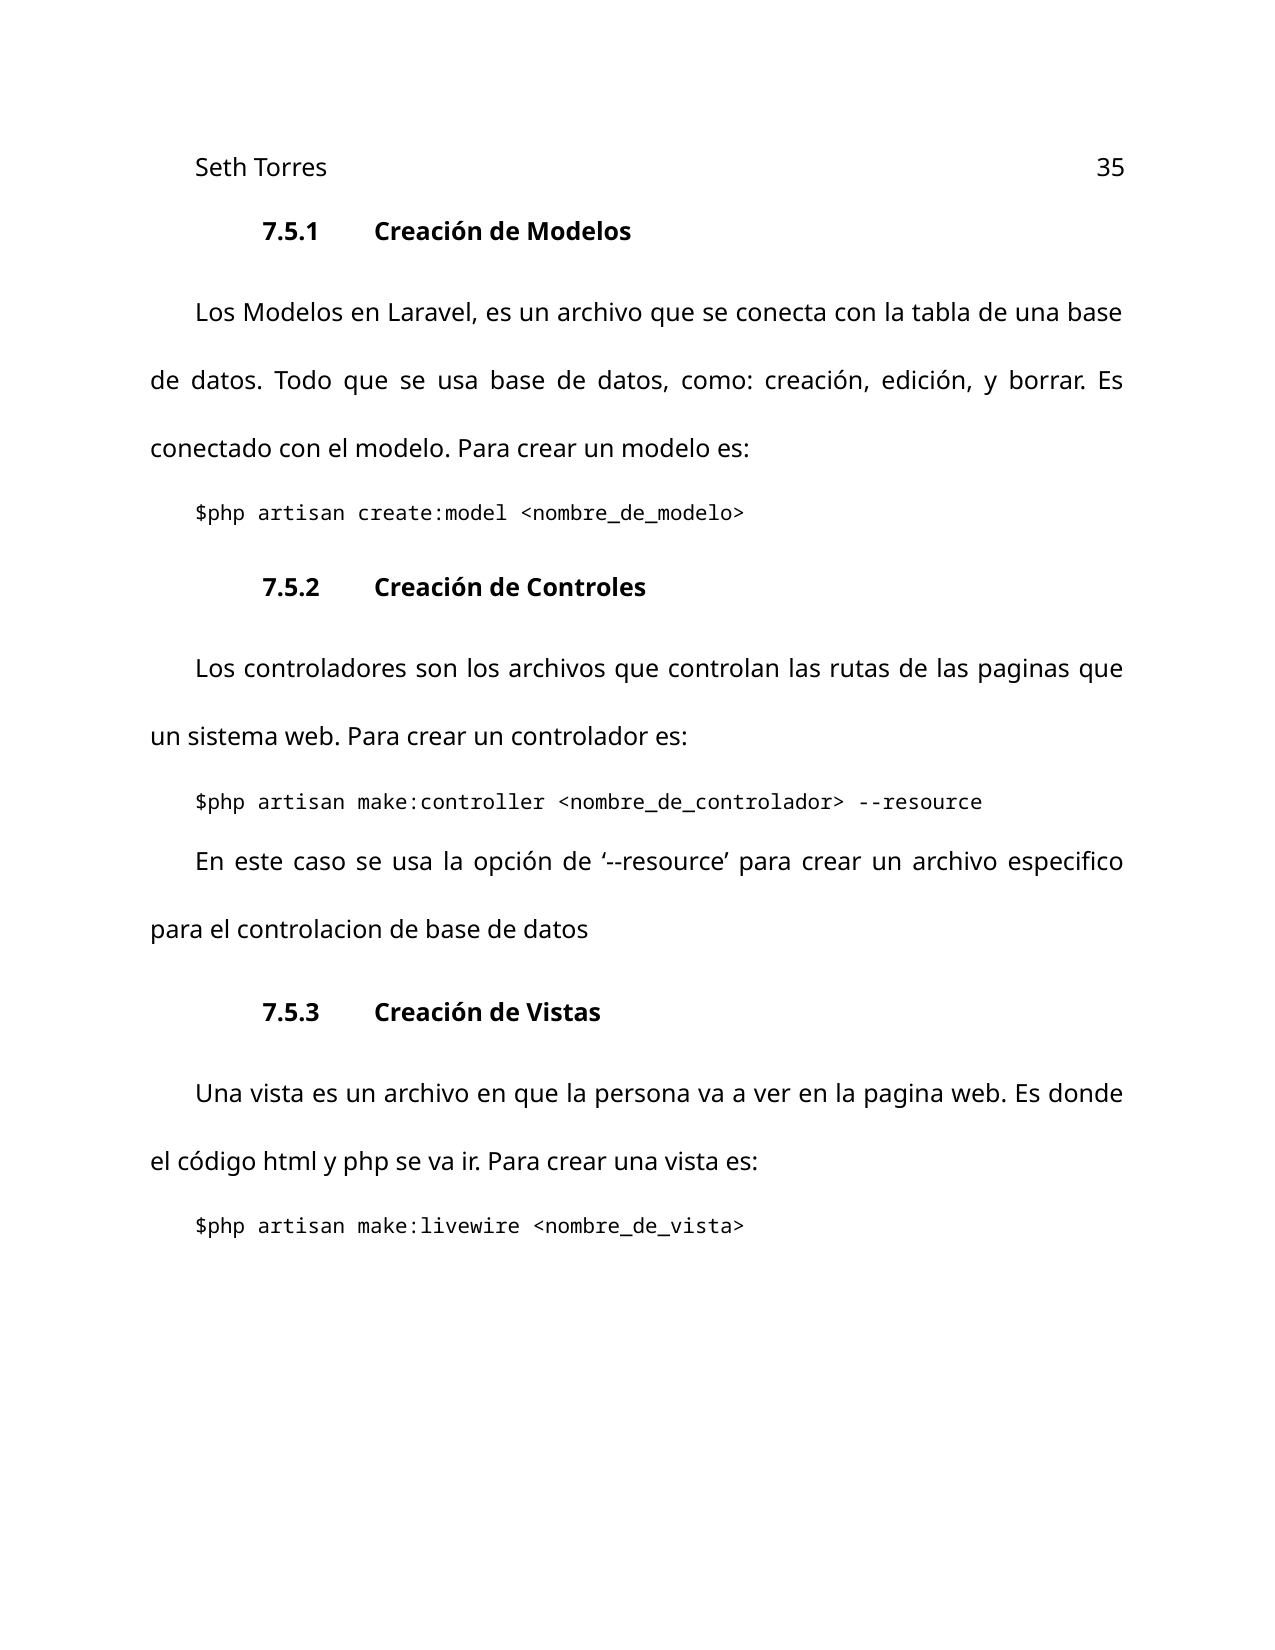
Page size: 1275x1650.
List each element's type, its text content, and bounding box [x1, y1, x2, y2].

subtitle Creación de Modelos [262, 213, 1125, 248]
subtitle Creación de Controles [262, 570, 1125, 604]
text $php artisan create:model <nombre_de_modelo> [150, 498, 1125, 527]
subtitle Creación de Vistas [262, 994, 1125, 1029]
text $php artisan make:controller <nombre_de_controlador> --resource [150, 787, 1125, 815]
text Los Modelos en Laravel, es un archivo que se conecta con la tabla de una base de datos. Todo que se usa base de datos, como: creación, edición, y borrar. Es conectado con el modelo. Para crear un modelo es: [150, 294, 1125, 464]
text $php artisan make:livewire <nombre_de_vista> [150, 1211, 1125, 1240]
text Una vista es un archivo en que la persona va a ver en la pagina web. Es donde el código html y php se va ir. Para crear una vista es: [150, 1075, 1125, 1177]
text En este caso se usa la opción de ‘--resource’ para crear un archivo especifico para el controlacion de base de datos [150, 844, 1125, 946]
text Los controladores son los archivos que controlan las rutas de las paginas que un sistema web. Para crear un controlador es: [150, 651, 1125, 753]
